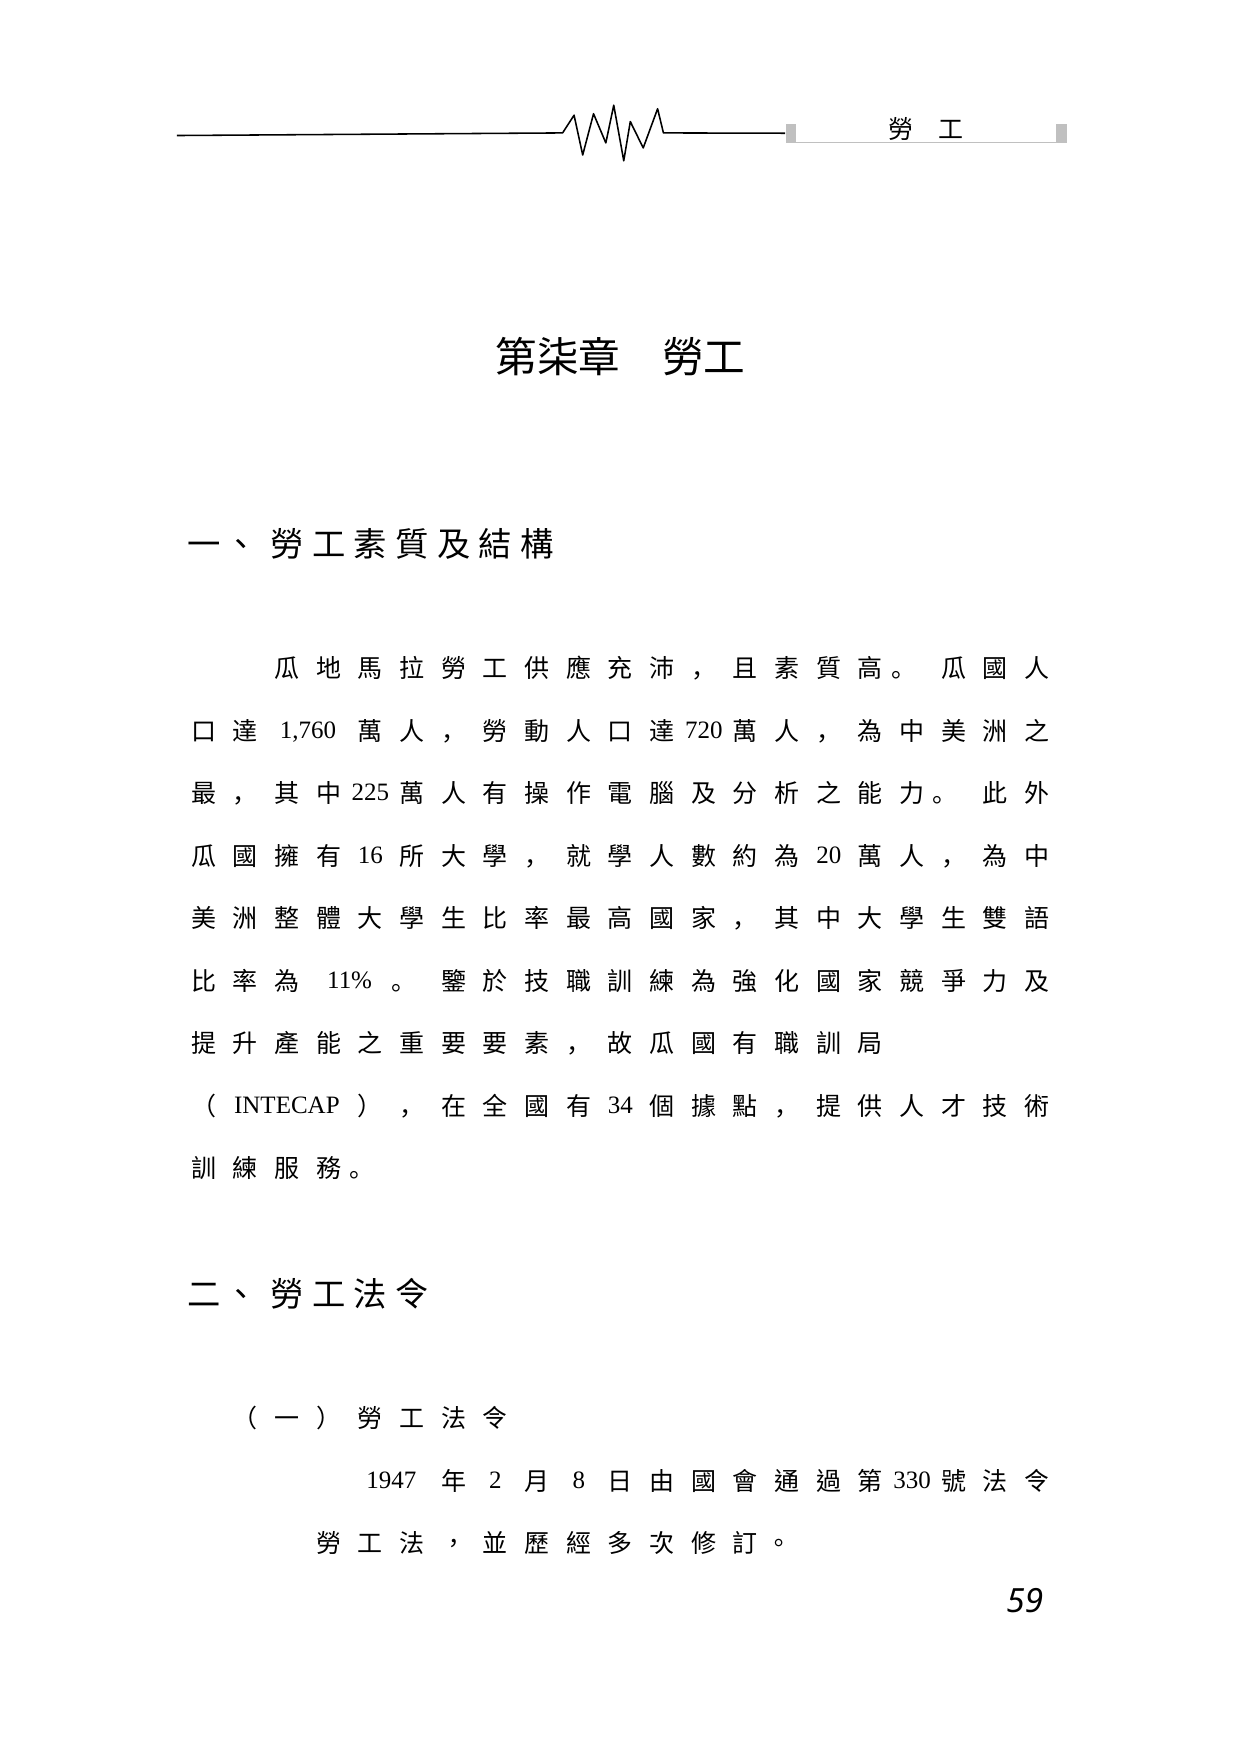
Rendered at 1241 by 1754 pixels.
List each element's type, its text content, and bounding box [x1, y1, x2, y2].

text 二、勞工法令 [183, 1250, 1058, 1313]
text 瓜地馬拉勞工供應充沛，且素質高。瓜國人口達1,760萬人，勞動人口達720萬人，為中美洲之最，其中225萬人有操作電腦及分析之能力。此外瓜國擁有16所大學，就學人數約為20萬人，為中美洲整體大學生比率最高國家，其中大學生雙語比率為11%。鑒於技職訓練為強化國家競爭力及提升產能之重要要素，故瓜國有職訓局（INTECAP），在全國有34個據點，提供人才技術訓練服務。 [183, 625, 1058, 1188]
text 第柒章 勞工 [183, 313, 1058, 375]
text 一、勞工素質及結構 [183, 500, 1058, 563]
text （一）勞工法令 [207, 1375, 1058, 1438]
text 1947年2月8日由國會通過第330號法令勞工法，並歷經多次修訂。 [281, 1438, 1058, 1563]
